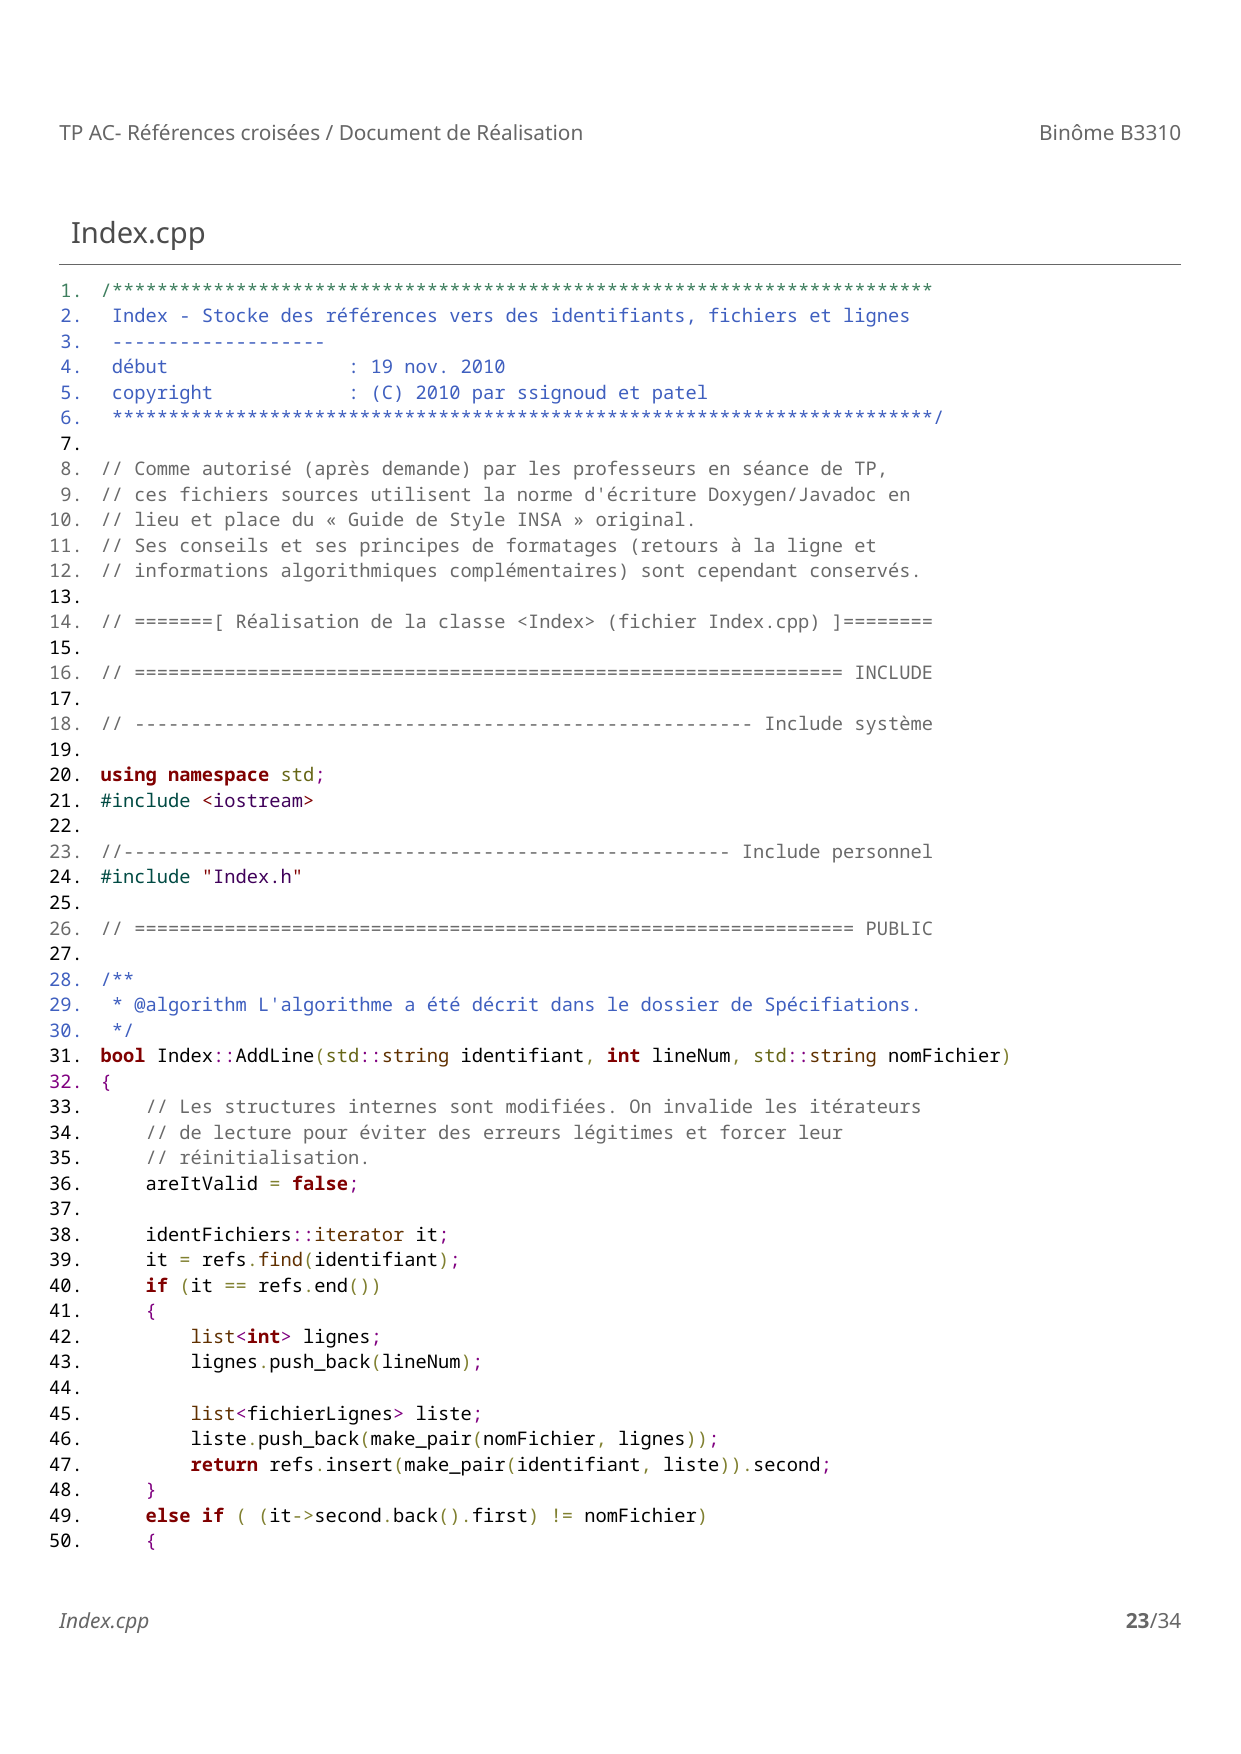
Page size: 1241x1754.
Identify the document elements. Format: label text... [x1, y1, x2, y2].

list // réinitialisation. [83, 1144, 1181, 1170]
list areItValid = false; [83, 1170, 1181, 1196]
list // de lecture pour éviter des erreurs légitimes et forcer leur [83, 1119, 1181, 1144]
list return refs.insert(make_pair(identifiant, liste)).second; [83, 1451, 1181, 1476]
list liste.push_back(make_pair(nomFichier, lignes)); [83, 1425, 1181, 1451]
list *************************************************************************/ [83, 404, 1181, 430]
list début : 19 nov. 2010 [83, 353, 1181, 379]
list { [83, 1527, 1181, 1553]
list #include <iostream> [83, 787, 1181, 813]
list // ces fichiers sources utilisent la norme d'écriture Doxygen/Javadoc en [83, 481, 1181, 507]
list using namespace std; [83, 762, 1181, 787]
list else if ( (it->second.back().first) != nomFichier) [83, 1502, 1181, 1527]
list copyright : (C) 2010 par ssignoud et patel [83, 379, 1181, 404]
subtitle Index.cpp [59, 201, 1181, 264]
list // lieu et place du « Guide de Style INSA » original. [83, 507, 1181, 532]
list // =======[ Réalisation de la classe <Index> (fichier Index.cpp) ]======== [83, 609, 1181, 634]
list // informations algorithmiques complémentaires) sont cependant conservés. [83, 558, 1181, 583]
list // =============================================================== INCLUDE [83, 660, 1181, 685]
list /************************************************************************* [83, 277, 1181, 302]
list // Comme autorisé (après demande) par les professeurs en séance de TP, [83, 456, 1181, 481]
list * @algorithm L'algorithme a été décrit dans le dossier de Spécifiations. [83, 991, 1181, 1017]
list list<fichierLignes> liste; [83, 1400, 1181, 1425]
list if (it == refs.end()) [83, 1272, 1181, 1298]
list { [83, 1298, 1181, 1323]
list lignes.push_back(lineNum); [83, 1349, 1181, 1374]
list it = refs.find(identifiant); [83, 1247, 1181, 1272]
list list<int> lignes; [83, 1323, 1181, 1349]
list #include "Index.h" [83, 864, 1181, 889]
list bool Index::AddLine(std::string identifiant, int lineNum, std::string nomFichier) [83, 1042, 1181, 1068]
list //------------------------------------------------------ Include personnel [83, 838, 1181, 864]
list /** [83, 966, 1181, 991]
list { [83, 1068, 1181, 1093]
list identFichiers::iterator it; [83, 1221, 1181, 1247]
list */ [83, 1017, 1181, 1042]
list // Les structures internes sont modifiées. On invalide les itérateurs [83, 1093, 1181, 1119]
list // ================================================================ PUBLIC [83, 915, 1181, 940]
list Index - Stocke des références vers des identifiants, fichiers et lignes [83, 302, 1181, 328]
list ------------------- [83, 328, 1181, 353]
list // ------------------------------------------------------- Include système [83, 711, 1181, 736]
list } [83, 1476, 1181, 1502]
list // Ses conseils et ses principes de formatages (retours à la ligne et [83, 532, 1181, 558]
